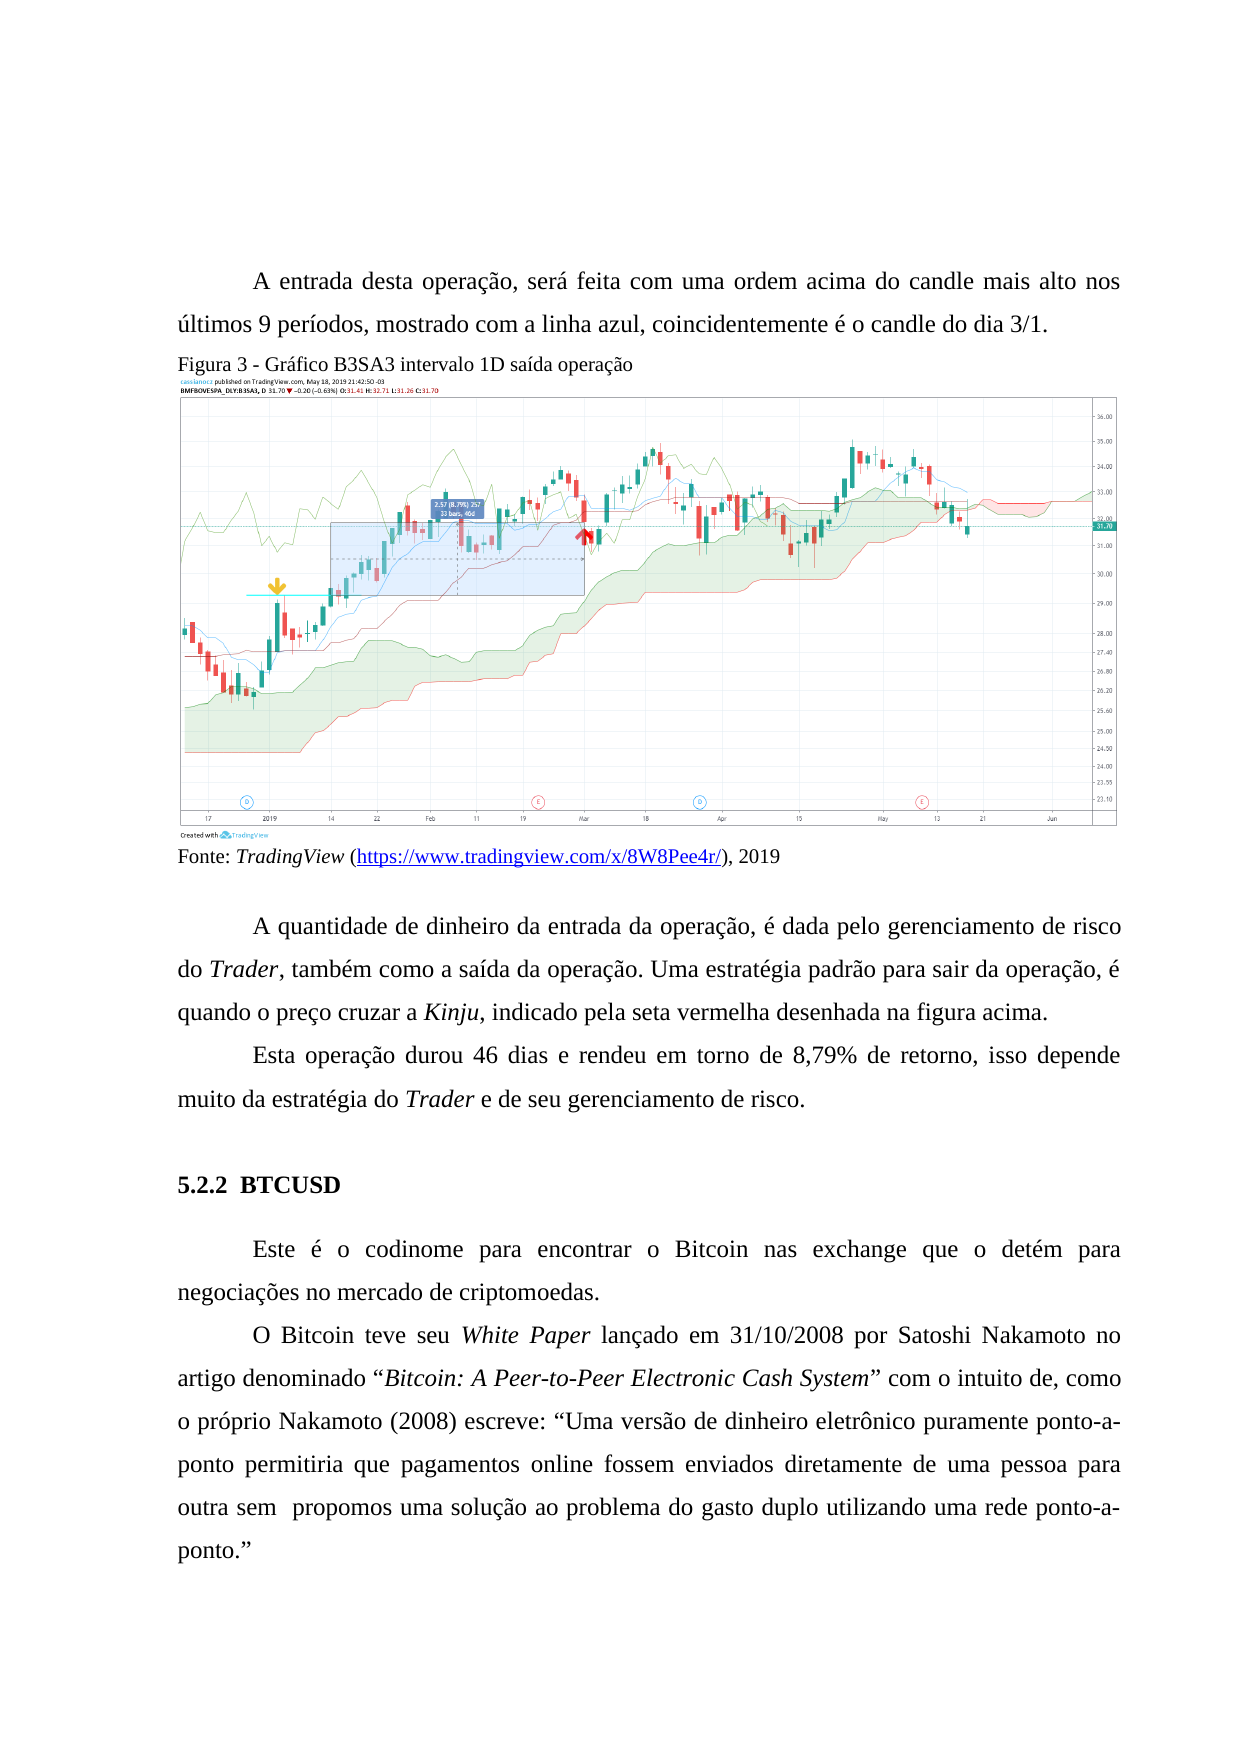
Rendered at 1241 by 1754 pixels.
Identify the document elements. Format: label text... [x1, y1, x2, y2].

text Este é o codinome para encontrar o Bitcoin nas exchange que o detém para negociações no mercado de criptomoedas. [177, 1234, 1122, 1306]
text Esta operação durou 46 dias e rendeu em torno de 8,79% de retorno, isso depende muito da estratégia do Trader e de seu gerenciamento de risco. [177, 1041, 1122, 1112]
text A quantidade de dinheiro da entrada da operação, é dada pelo gerenciamento de risco do Trader, também como a saída da operação. Uma estratégia padrão para sair da operação, é quando o preço cruzar a Kinju, indicado pela seta vermelha desenhada na figura acima. [177, 911, 1122, 1026]
subtitle Btcusd [177, 1170, 1122, 1227]
text Fonte: TradingView (https://www.tradingview.com/x/8W8Pee4r/), 2019 [177, 844, 1122, 868]
text O Bitcoin teve seu White Paper lançado em 31/10/2008 por Satoshi Nakamoto no artigo denominado “Bitcoin: A Peer-to-Peer Electronic Cash System” com o intuito de, como o próprio Nakamoto (2008) escreve: “Uma versão de dinheiro eletrônico puramente ponto-a-ponto permitiria que pagamentos online fossem enviados diretamente de uma pessoa para outra sem propomos uma solução ao problema do gasto duplo utilizando uma rede ponto-a-ponto.” [177, 1320, 1122, 1564]
text Figura 3 - Gráfico B3SA3 intervalo 1D saída operação [177, 352, 1122, 376]
picture [177, 376, 1120, 844]
text A entrada desta operação, será feita com uma ordem acima do candle mais alto nos últimos 9 períodos, mostrado com a linha azul, coincidentemente é o candle do dia 3/1. [177, 266, 1122, 338]
